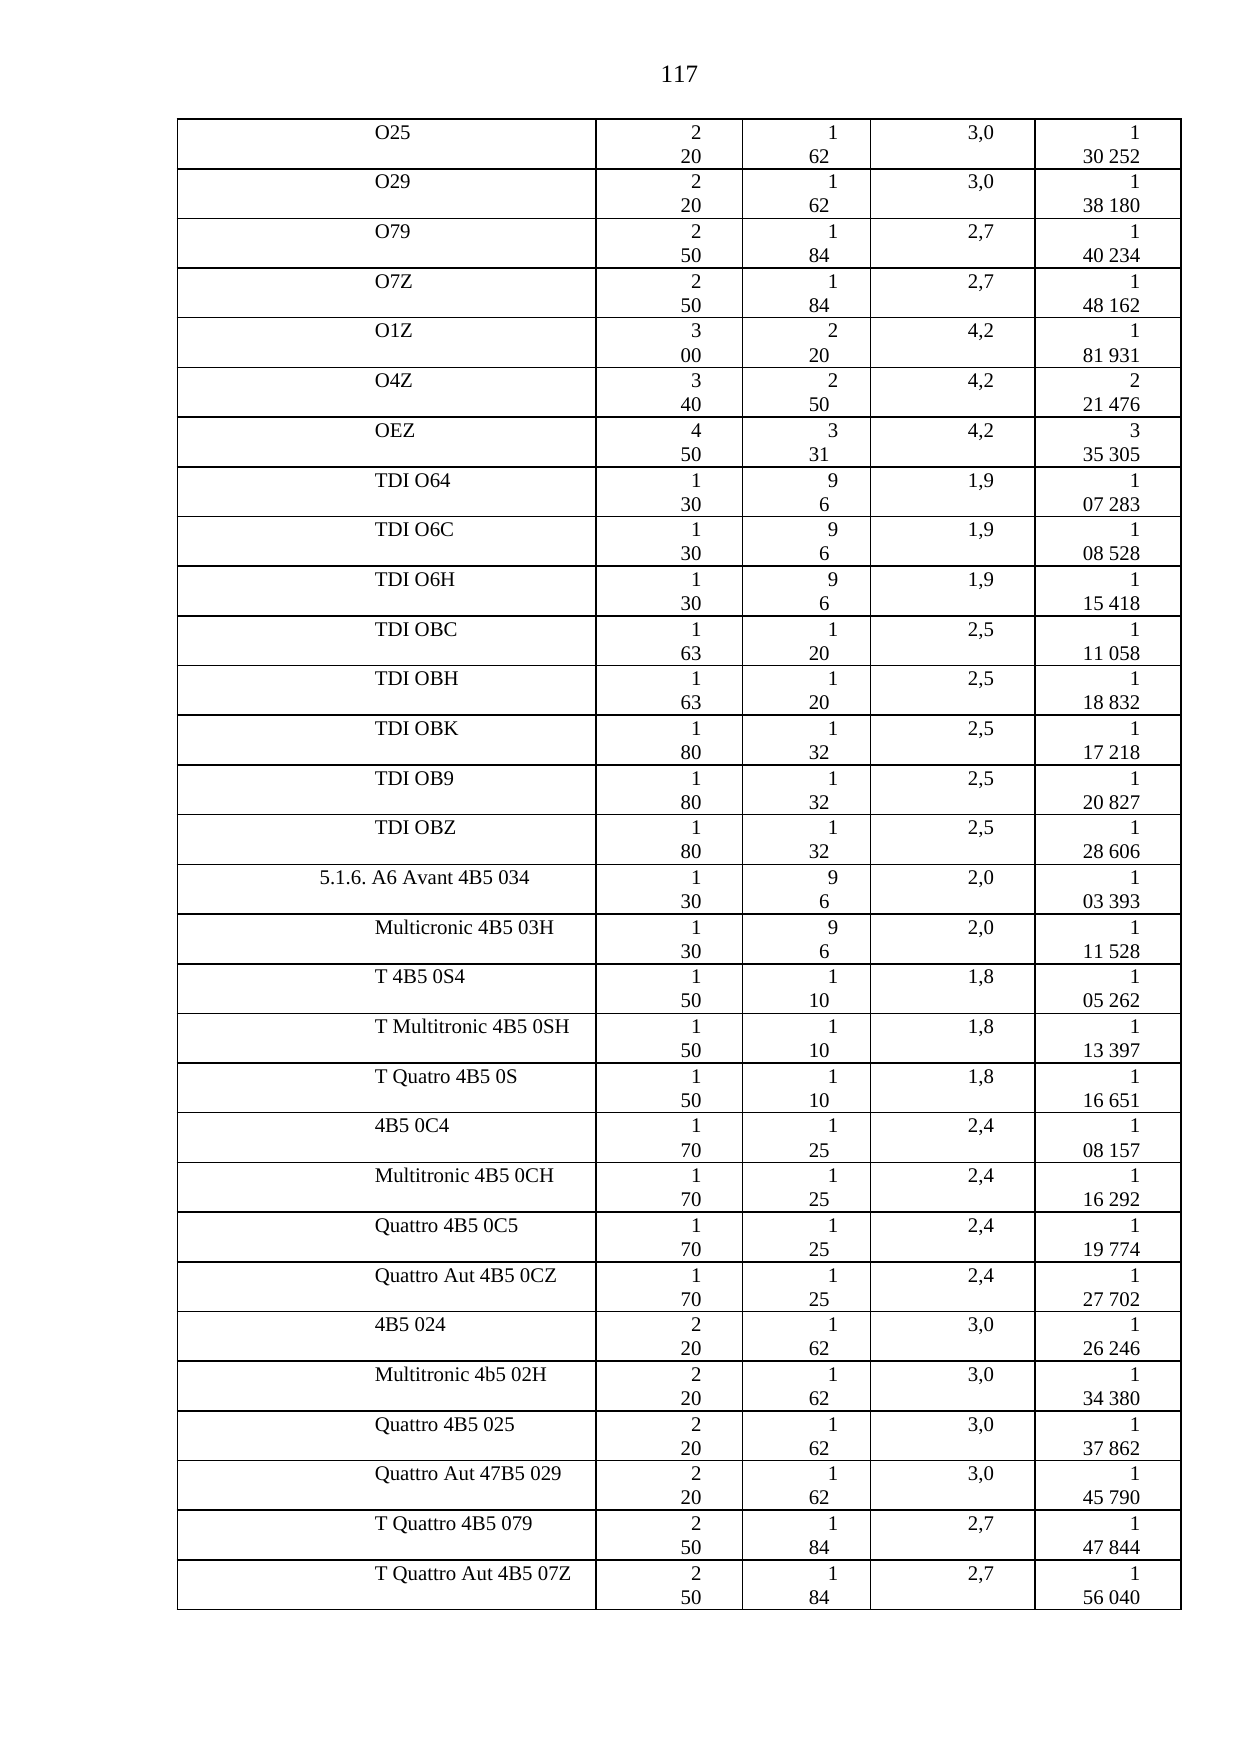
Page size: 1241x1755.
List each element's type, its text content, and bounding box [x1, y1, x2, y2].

table_cell Quattro Aut 47B5 029 [178, 1461, 595, 1509]
table_cell 184 [743, 1561, 870, 1609]
table_cell 117 218 [1036, 716, 1180, 764]
table_cell 120 [743, 617, 870, 665]
table_cell 180 [597, 766, 742, 814]
table_cell 180 [597, 716, 742, 764]
table_cell 181 931 [1036, 318, 1180, 367]
table_cell 96 [743, 517, 870, 565]
table_cell 4,2 [871, 318, 1034, 367]
table_cell 220 [597, 1312, 742, 1360]
table_cell Multitronic 4B5 0CH [178, 1163, 595, 1211]
table_cell 145 790 [1036, 1461, 1180, 1509]
table_cell 162 [743, 1461, 870, 1509]
table_cell 120 [743, 666, 870, 714]
table_cell TDI OBK [178, 716, 595, 764]
table_cell 125 [743, 1163, 870, 1211]
table_cell 2,5 [871, 766, 1034, 814]
table_cell 111 528 [1036, 915, 1180, 963]
table_cell 220 [597, 1412, 742, 1460]
table_cell TDI O6C [178, 517, 595, 565]
table_cell Multitronic 4b5 02H [178, 1362, 595, 1410]
table_cell 130 [597, 567, 742, 615]
table_cell 4B5 0C4 [178, 1113, 595, 1162]
table_cell 2,4 [871, 1163, 1034, 1211]
table_cell T 4B5 0S4 [178, 965, 595, 1012]
table_cell 2,7 [871, 1561, 1034, 1609]
table_cell O7Z [178, 269, 595, 317]
table_cell T Quattro 4B5 079 [178, 1511, 595, 1559]
table_cell Quattro Aut 4B5 0CZ [178, 1263, 595, 1311]
table_cell 96 [743, 865, 870, 913]
table_cell 138 180 [1036, 170, 1180, 217]
table_cell 170 [597, 1113, 742, 1162]
table_cell 220 [597, 1461, 742, 1509]
table_cell 119 774 [1036, 1213, 1180, 1261]
table_cell 140 234 [1036, 219, 1180, 267]
table_cell O29 [178, 170, 595, 217]
table_cell 130 [597, 468, 742, 516]
table_cell 220 [597, 120, 742, 168]
table_cell 170 [597, 1213, 742, 1261]
table_cell 137 862 [1036, 1412, 1180, 1460]
table_cell 163 [597, 666, 742, 714]
table_cell TDI OBH [178, 666, 595, 714]
table_cell 3,0 [871, 120, 1034, 168]
table_cell OEZ [178, 418, 595, 466]
table_cell TDI OB9 [178, 766, 595, 814]
table_cell 2,0 [871, 865, 1034, 913]
table_cell TDI OBZ [178, 815, 595, 863]
table_cell TDI O64 [178, 468, 595, 516]
table_cell 162 [743, 1312, 870, 1360]
table_cell 1,8 [871, 1014, 1034, 1062]
table_cell 340 [597, 368, 742, 416]
table_cell T Multitronic 4B5 0SH [178, 1014, 595, 1062]
table_cell 115 418 [1036, 567, 1180, 615]
table_cell 2,7 [871, 1511, 1034, 1559]
table_cell 335 305 [1036, 418, 1180, 466]
table_cell 128 606 [1036, 815, 1180, 863]
table_cell 134 380 [1036, 1362, 1180, 1410]
table_cell Multicronic 4B5 03H [178, 915, 595, 963]
table_cell 184 [743, 1511, 870, 1559]
table_cell 126 246 [1036, 1312, 1180, 1360]
table_cell 1,8 [871, 1064, 1034, 1112]
table_cell 250 [597, 269, 742, 317]
table_cell 450 [597, 418, 742, 466]
table_cell 2,7 [871, 269, 1034, 317]
table_cell 111 058 [1036, 617, 1180, 665]
table_cell 162 [743, 1412, 870, 1460]
table_cell 132 [743, 766, 870, 814]
table_cell 162 [743, 170, 870, 217]
table_cell 127 702 [1036, 1263, 1180, 1311]
table_cell 125 [743, 1213, 870, 1261]
table_cell 220 [597, 1362, 742, 1410]
table_cell 300 [597, 318, 742, 367]
table_cell 118 832 [1036, 666, 1180, 714]
table_cell 170 [597, 1163, 742, 1211]
table_cell 3,0 [871, 170, 1034, 217]
table_cell 162 [743, 120, 870, 168]
table_cell 150 [597, 1014, 742, 1062]
table_cell 2,0 [871, 915, 1034, 963]
table_cell 107 283 [1036, 468, 1180, 516]
table_cell O4Z [178, 368, 595, 416]
table_cell 116 292 [1036, 1163, 1180, 1211]
table_cell 2,5 [871, 815, 1034, 863]
table_cell 125 [743, 1113, 870, 1162]
table_cell O79 [178, 219, 595, 267]
table_cell 2,4 [871, 1213, 1034, 1261]
table_cell 331 [743, 418, 870, 466]
table_cell 132 [743, 716, 870, 764]
table_cell 110 [743, 1014, 870, 1062]
table_cell 113 397 [1036, 1014, 1180, 1062]
table_cell 2,4 [871, 1263, 1034, 1311]
table_cell 1,9 [871, 567, 1034, 615]
table_cell 147 844 [1036, 1511, 1180, 1559]
table_cell 4B5 024 [178, 1312, 595, 1360]
table_cell TDI OBC [178, 617, 595, 665]
table_cell 3,0 [871, 1312, 1034, 1360]
table_cell 150 [597, 1064, 742, 1112]
table_cell T Quatro 4B5 0S [178, 1064, 595, 1112]
table_cell Quattro 4B5 025 [178, 1412, 595, 1460]
table_cell T Quattro Aut 4B5 07Z [178, 1561, 595, 1609]
table_cell 250 [597, 1561, 742, 1609]
table_cell 108 157 [1036, 1113, 1180, 1162]
table_cell 2,7 [871, 219, 1034, 267]
table_cell 116 651 [1036, 1064, 1180, 1112]
table_cell O1Z [178, 318, 595, 367]
table_cell 156 040 [1036, 1561, 1180, 1609]
table_cell 220 [743, 318, 870, 367]
table_cell 170 [597, 1263, 742, 1311]
table_cell 96 [743, 567, 870, 615]
table_cell 184 [743, 219, 870, 267]
table_cell 1,9 [871, 517, 1034, 565]
table_cell 1,9 [871, 468, 1034, 516]
table_cell TDI O6H [178, 567, 595, 615]
table_cell 250 [743, 368, 870, 416]
table_cell 125 [743, 1263, 870, 1311]
table_cell 103 393 [1036, 865, 1180, 913]
table_cell 220 [597, 170, 742, 217]
table_cell 163 [597, 617, 742, 665]
table_cell 3,0 [871, 1461, 1034, 1509]
table_cell 96 [743, 915, 870, 963]
table_cell 4,2 [871, 368, 1034, 416]
table_cell 2,5 [871, 617, 1034, 665]
table_cell 105 262 [1036, 965, 1180, 1012]
table_cell 5.1.6. A6 Avant 4B5 034 [178, 865, 595, 913]
table_cell 184 [743, 269, 870, 317]
table_cell 250 [597, 1511, 742, 1559]
table_cell 221 476 [1036, 368, 1180, 416]
table_cell 108 528 [1036, 517, 1180, 565]
table_cell 3,0 [871, 1362, 1034, 1410]
table_cell 110 [743, 1064, 870, 1112]
table_cell 96 [743, 468, 870, 516]
table_cell 250 [597, 219, 742, 267]
table_cell 180 [597, 815, 742, 863]
table_cell 3,0 [871, 1412, 1034, 1460]
table_cell 4,2 [871, 418, 1034, 466]
table_cell 130 [597, 517, 742, 565]
table_cell 162 [743, 1362, 870, 1410]
table_cell 150 [597, 965, 742, 1012]
table_cell 120 827 [1036, 766, 1180, 814]
table_cell Quattro 4B5 0C5 [178, 1213, 595, 1261]
table_cell 148 162 [1036, 269, 1180, 317]
table_cell O25 [178, 120, 595, 168]
table_cell 130 [597, 865, 742, 913]
table_cell 2,5 [871, 666, 1034, 714]
table_cell 132 [743, 815, 870, 863]
table_cell 2,5 [871, 716, 1034, 764]
table_cell 130 [597, 915, 742, 963]
table_cell 2,4 [871, 1113, 1034, 1162]
table_cell 110 [743, 965, 870, 1012]
table_cell 130 252 [1036, 120, 1180, 168]
table_cell 1,8 [871, 965, 1034, 1012]
